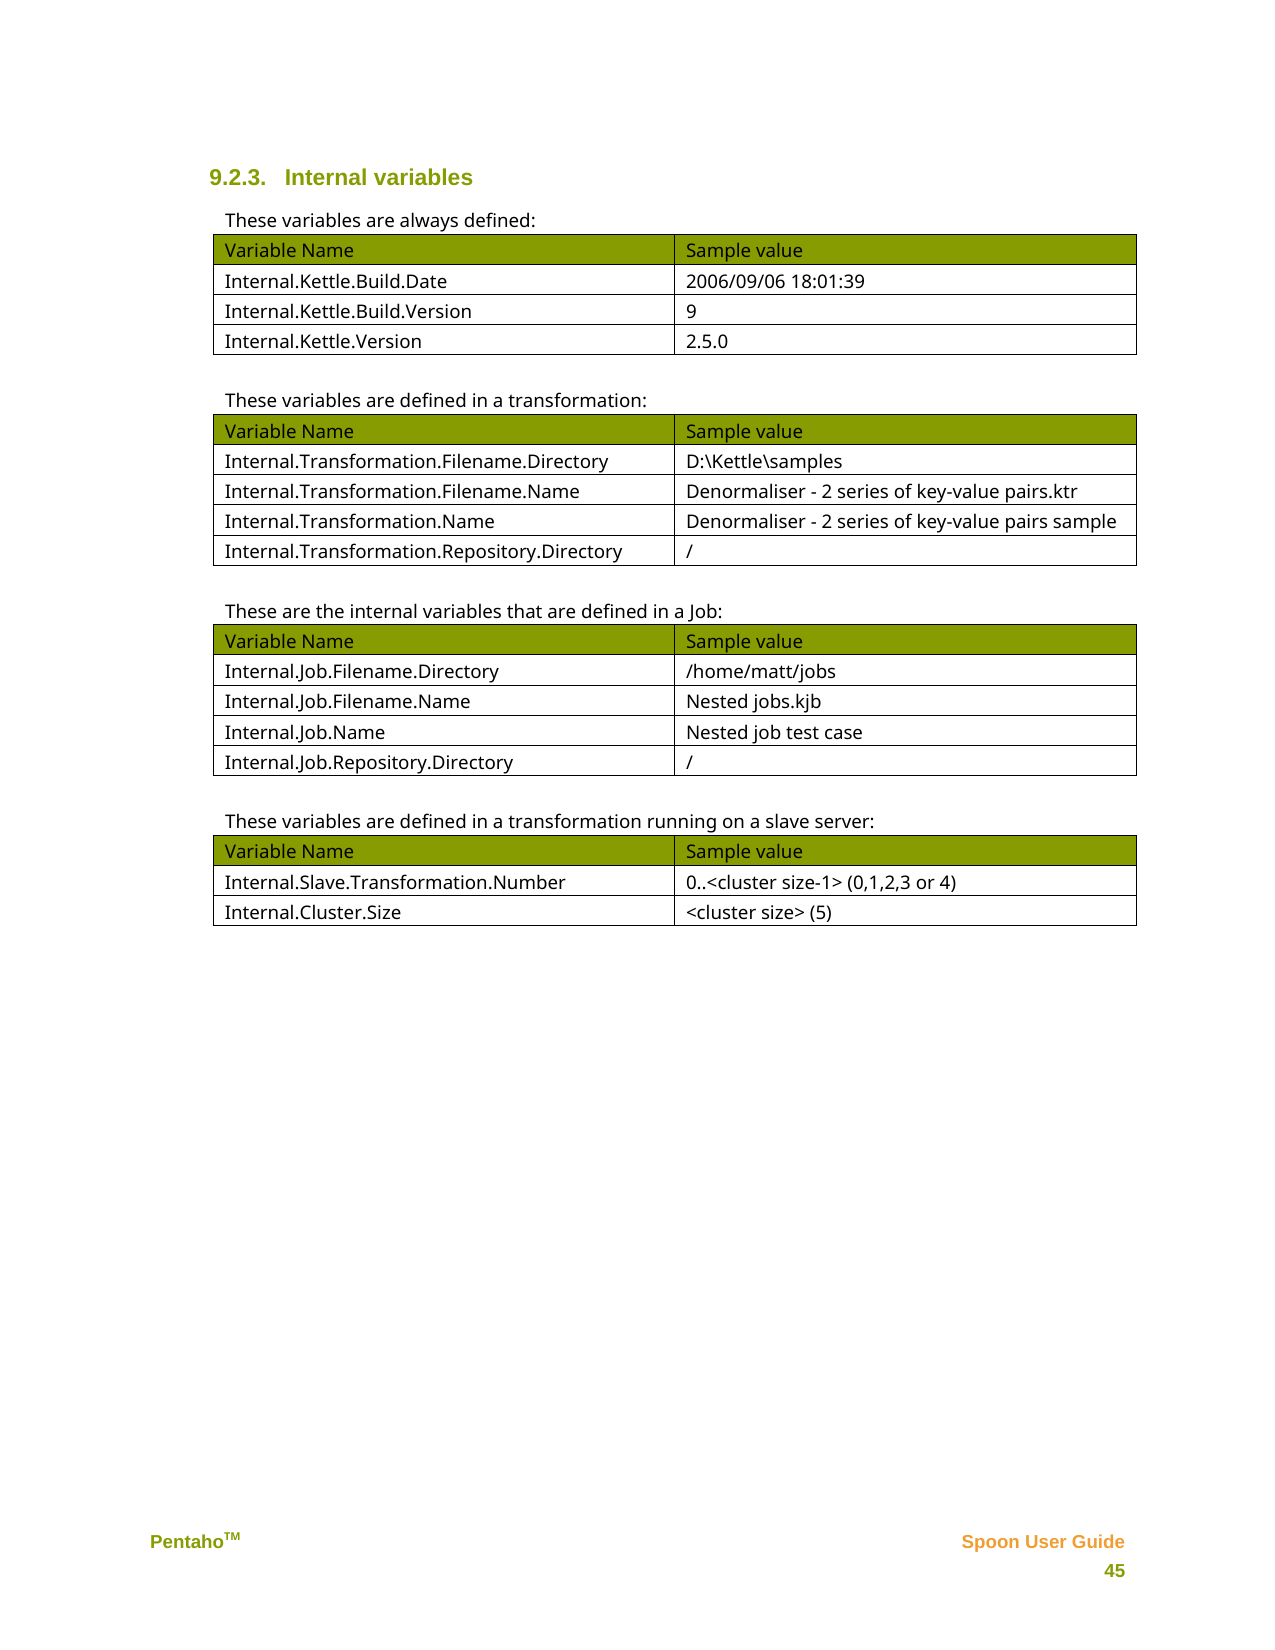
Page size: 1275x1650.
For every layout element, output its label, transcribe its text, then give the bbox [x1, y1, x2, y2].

table_cell Internal.Kettle.Build.Date [214, 265, 674, 294]
table_cell Internal.Kettle.Build.Version [214, 295, 674, 324]
table_cell Internal.Transformation.Filename.Directory [214, 445, 674, 474]
table_cell / [675, 536, 1136, 565]
table_cell 0..<cluster size-1> (0,1,2,3 or 4) [675, 866, 1136, 895]
table_header Variable Name [214, 235, 674, 264]
table_cell 2006/09/06 18:01:39 [675, 265, 1136, 294]
table_cell Internal.Transformation.Name [214, 505, 674, 534]
table_cell Internal.Transformation.Repository.Directory [214, 536, 674, 565]
table_header Sample value [675, 235, 1136, 264]
table_cell Nested jobs.kjb [675, 686, 1136, 715]
text These variables are always defined: [225, 204, 1125, 233]
table_cell Denormaliser - 2 series of key-value pairs sample [675, 505, 1136, 534]
table_cell Internal.Job.Filename.Name [214, 686, 674, 715]
table_cell Internal.Transformation.Filename.Name [214, 475, 674, 504]
table_cell / [675, 746, 1136, 775]
table_cell <cluster size> (5) [675, 896, 1136, 925]
table_header Sample value [675, 415, 1136, 444]
table_cell Internal.Slave.Transformation.Number [214, 866, 674, 895]
table_cell Denormaliser - 2 series of key-value pairs.ktr [675, 475, 1136, 504]
table_cell /home/matt/jobs [675, 655, 1136, 684]
text These variables are defined in a transformation: [225, 384, 1125, 414]
table_header Sample value [675, 625, 1136, 654]
table_cell 2.5.0 [675, 325, 1136, 354]
table_cell Nested job test case [675, 716, 1136, 745]
table_cell Internal.Kettle.Version [214, 325, 674, 354]
subtitle Internal variables [209, 157, 1125, 192]
table_cell 9 [675, 295, 1136, 324]
table_header Variable Name [214, 625, 674, 654]
table_cell D:\Kettle\samples [675, 445, 1136, 474]
table_header Variable Name [214, 836, 674, 865]
text These variables are defined in a transformation running on a slave server: [225, 805, 1125, 834]
table_header Sample value [675, 836, 1136, 865]
table_cell Internal.Job.Repository.Directory [214, 746, 674, 775]
table_cell Internal.Cluster.Size [214, 896, 674, 925]
text These are the internal variables that are defined in a Job: [225, 595, 1125, 624]
table_cell Internal.Job.Name [214, 716, 674, 745]
table_header Variable Name [214, 415, 674, 444]
table_cell Internal.Job.Filename.Directory [214, 655, 674, 684]
